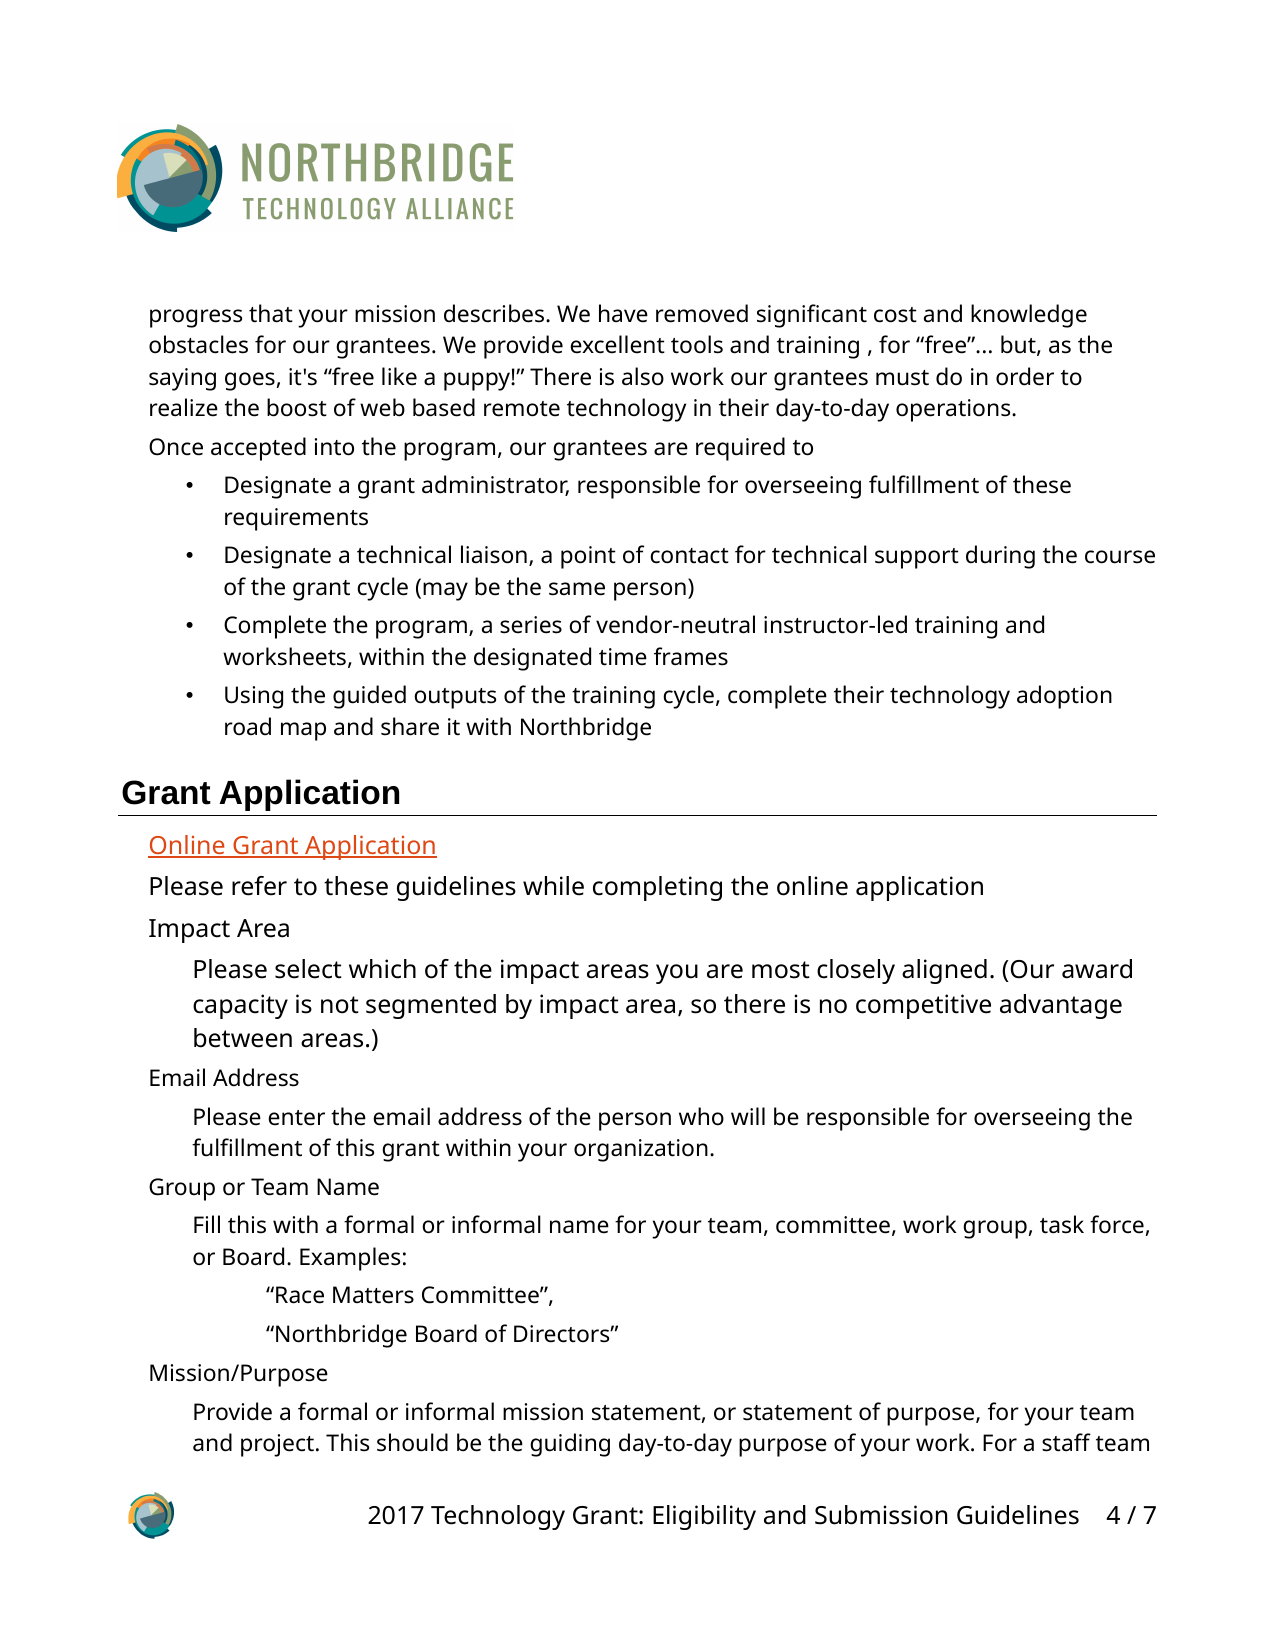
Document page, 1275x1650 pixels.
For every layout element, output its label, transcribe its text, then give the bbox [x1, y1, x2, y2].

text Provide a formal or informal mission statement, or statement of purpose, for your team and project. This should be the guiding day-to-day purpose of your work. For a staff team [192, 1396, 1157, 1458]
text “Race Matters Committee”, [266, 1279, 1157, 1311]
picture [128, 1492, 175, 1539]
text Fill this with a formal or informal name for your team, committee, work group, task force, or Board. Examples: [192, 1209, 1157, 1272]
picture [117, 124, 514, 232]
list Using the guided outputs of the training cycle, complete their technology adoption road map and share it with Northbridge [186, 679, 1157, 742]
list Designate a grant administrator, responsible for overseeing fulfillment of these requirements [186, 469, 1157, 532]
text Online Grant Application [148, 827, 1157, 862]
subtitle Grant Application [118, 770, 1157, 815]
text progress that your mission describes. We have removed significant cost and knowledge obstacles for our grantees. We provide excellent tools and training , for “free”... but, as the saying goes, it's “free like a puppy!” There is also work our grantees must do in order to realize the boost of web based remote technology in their day-to-day operations. [148, 298, 1157, 423]
text Please enter the email address of the person who will be responsible for overseeing the fulfillment of this grant within your organization. [192, 1101, 1157, 1163]
text Impact Area [148, 911, 1157, 945]
text Mission/Purpose [148, 1357, 1157, 1388]
text Email Address [148, 1062, 1157, 1093]
text Please select which of the impact areas you are most closely aligned. (Our award capacity is not segmented by impact area, so there is no competitive advantage between areas.) [192, 952, 1157, 1054]
text Please refer to these guidelines while completing the online application [148, 869, 1157, 903]
text Group or Team Name [148, 1171, 1157, 1202]
text Once accepted into the program, our grantees are required to [148, 431, 1157, 462]
list Designate a technical liaison, a point of contact for technical support during the course of the grant cycle (may be the same person) [186, 539, 1157, 602]
text “Northbridge Board of Directors” [266, 1318, 1157, 1349]
list Complete the program, a series of vendor-neutral instructor-led training and worksheets, within the designated time frames [186, 609, 1157, 672]
